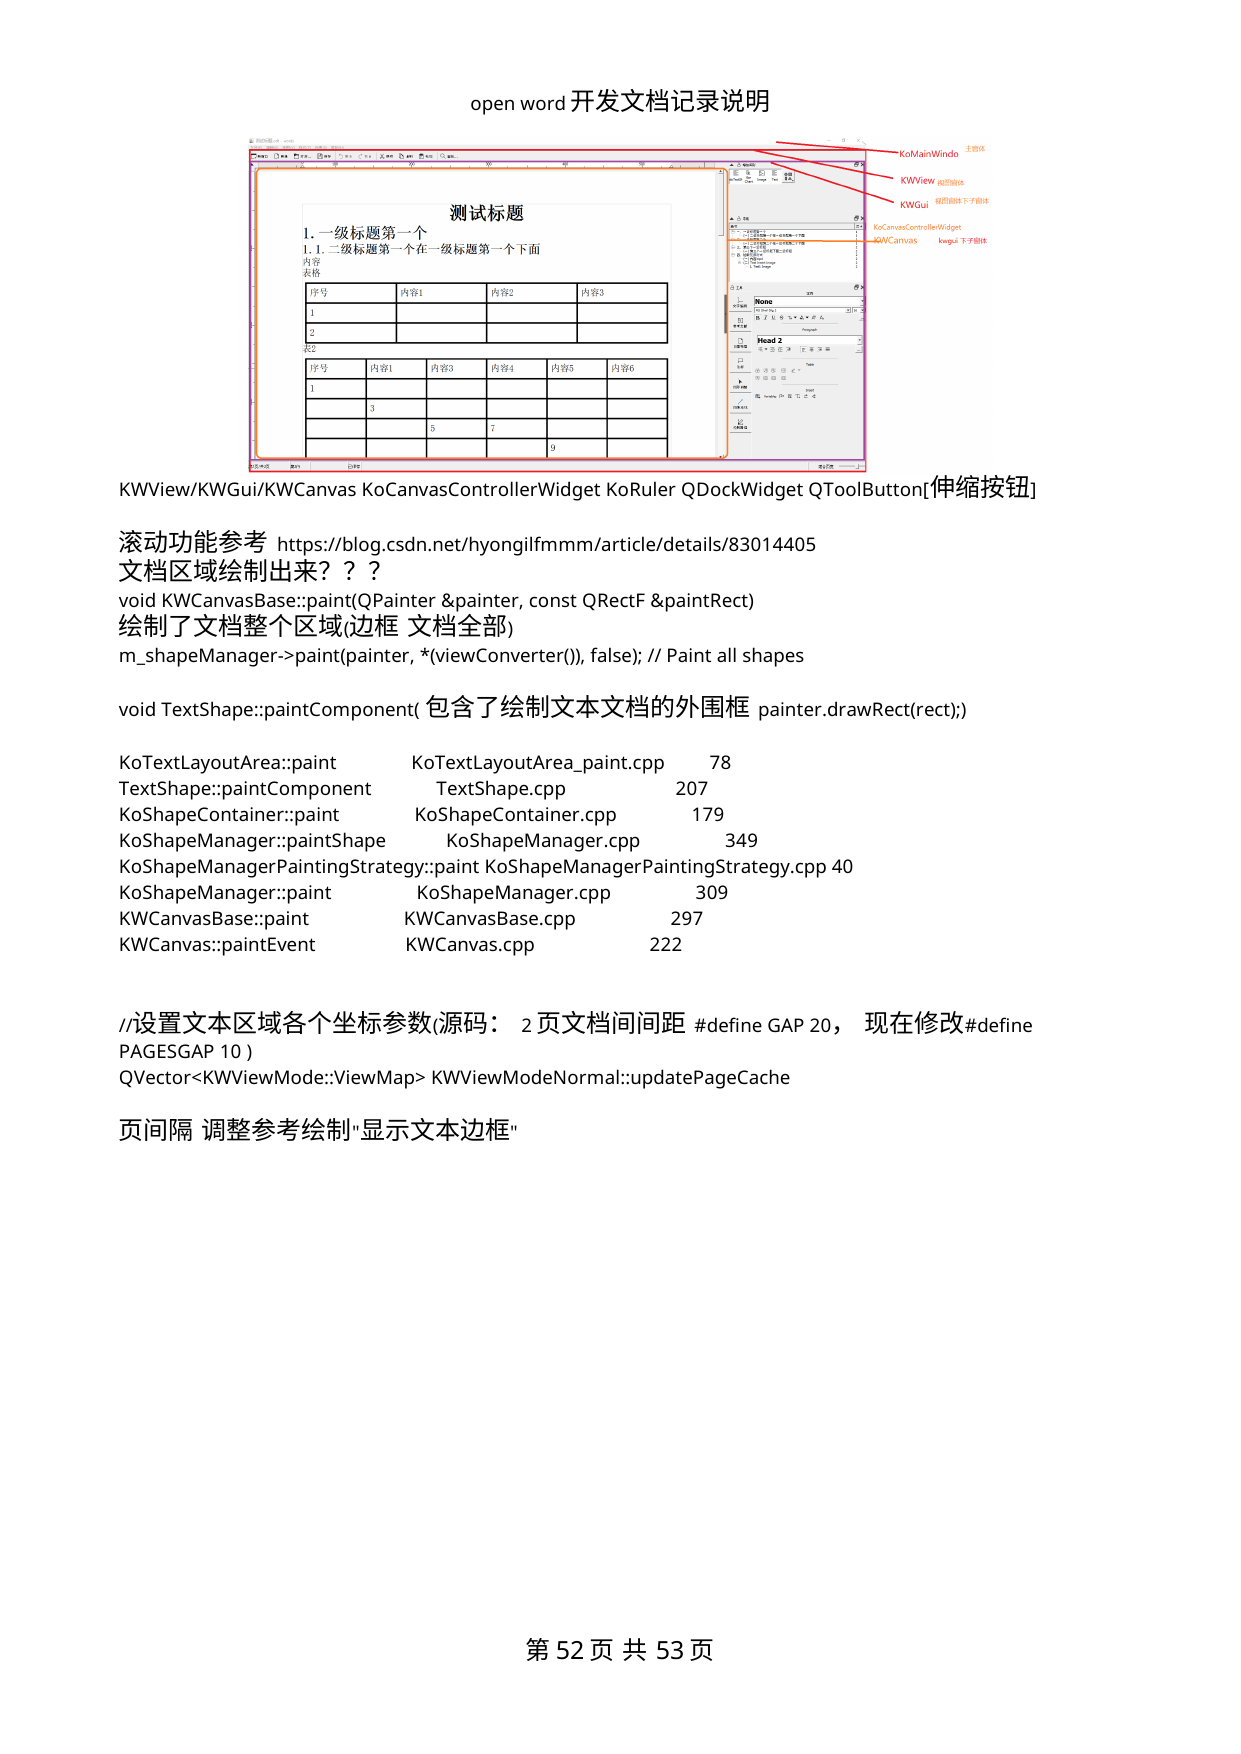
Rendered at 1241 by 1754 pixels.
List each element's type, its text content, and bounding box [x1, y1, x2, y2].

picture [248, 137, 993, 474]
text 滚动功能参考 https://blog.csdn.net/hyongilfmmm/article/details/83014405 [119, 529, 1121, 558]
text KoShapeManager::paint KoShapeManager.cpp 309 [119, 879, 1121, 905]
text KoShapeManagerPaintingStrategy::paint KoShapeManagerPaintingStrategy.cpp 40 [119, 853, 1121, 879]
text QVector<KWViewMode::ViewMap> KWViewModeNormal::updatePageCache [119, 1064, 1121, 1090]
text 绘制了文档整个区域(边框 文档全部) [119, 613, 1121, 642]
text 页间隔 调整参考绘制"显示文本边框" [119, 1116, 1121, 1145]
text KWCanvasBase::paint KWCanvasBase.cpp 297 [119, 905, 1121, 931]
text KoShapeContainer::paint KoShapeContainer.cpp 179 [119, 801, 1121, 827]
text KWView/KWGui/KWCanvas KoCanvasControllerWidget KoRuler QDockWidget QToolButton[伸缩按钮] [119, 474, 1121, 503]
text KoShapeManager::paintShape KoShapeManager.cpp 349 [119, 827, 1121, 853]
text KoTextLayoutArea::paint KoTextLayoutArea_paint.cpp 78 [119, 749, 1121, 775]
text void TextShape::paintComponent( 包含了绘制文本文档的外围框 painter.drawRect(rect);) [119, 694, 1121, 723]
text KWCanvas::paintEvent KWCanvas.cpp 222 [119, 931, 1121, 957]
text //设置文本区域各个坐标参数(源码： 2页文档间间距 #define GAP 20， 现在修改#define PAGESGAP 10 ) [119, 1009, 1121, 1064]
text 文档区域绘制出来？？？ [119, 558, 1121, 587]
text TextShape::paintComponent TextShape.cpp 207 [119, 775, 1121, 801]
text void KWCanvasBase::paint(QPainter &painter, const QRectF &paintRect) [119, 587, 1121, 613]
text m_shapeManager->paint(painter, *(viewConverter()), false); // Paint all shapes [119, 642, 1121, 668]
